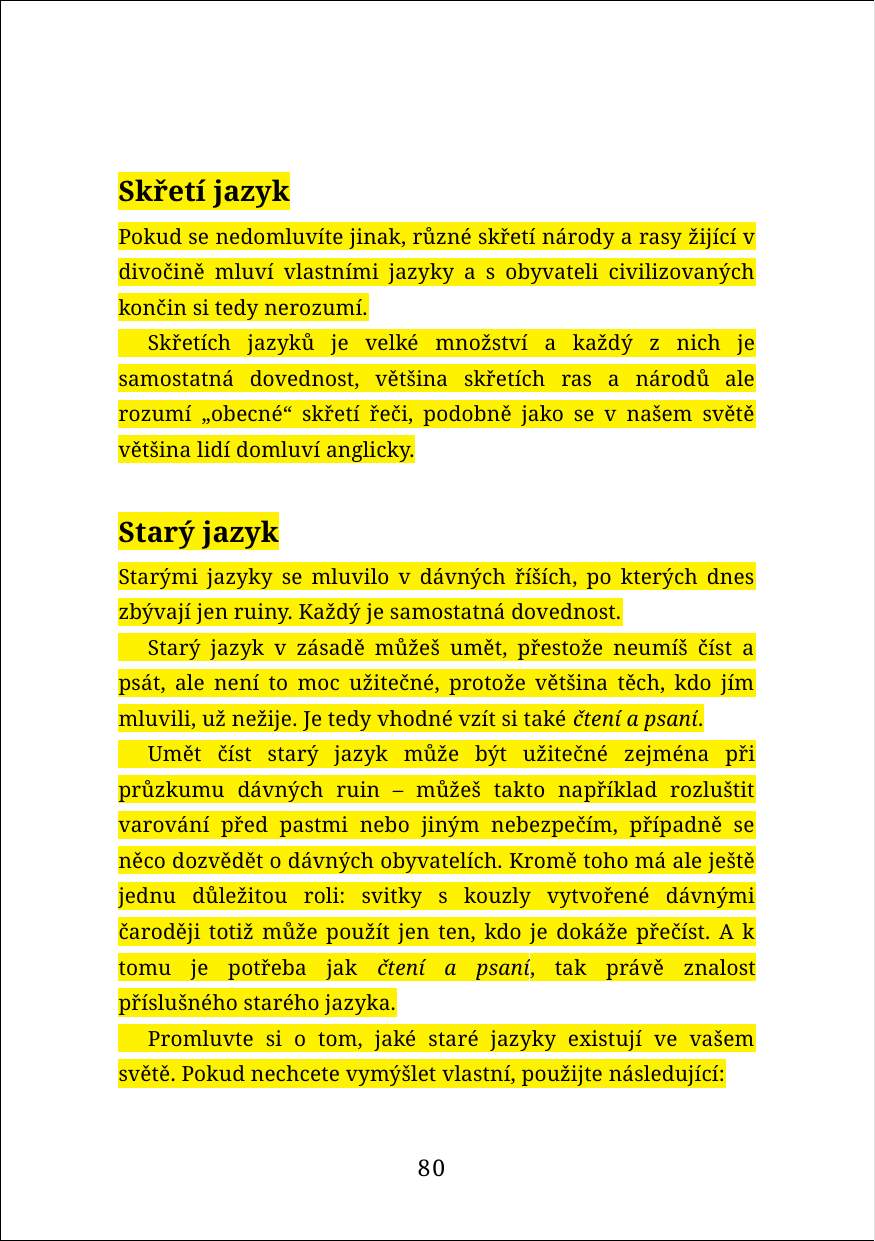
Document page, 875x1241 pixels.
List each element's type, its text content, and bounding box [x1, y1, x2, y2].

subtitle Starý jazyk [118, 512, 756, 550]
subtitle Skřetí jazyk [118, 172, 756, 210]
text Starými jazyky se mluvilo v dávných říších, po kterých dnes zbývají jen ruiny. Každý je samostatná dovednost. Starý jazyk v zásadě můžeš umět, přestože neumíš číst a psát, ale není to moc užitečné, protože většina těch, kdo jím mluvili, už nežije. Je tedy vhodné vzít si také čtení a psaní. Umět číst starý jazyk může být užitečné zejména při průzkumu dávných ruin – můžeš takto například rozluštit varování před pastmi nebo jiným nebezpečím, případně se něco dozvědět o dávných obyvatelích. Kromě toho má ale ještě jednu důležitou roli: svitky s kouzly vytvořené dávnými čaroději totiž může použít jen ten, kdo je dokáže přečíst. A k tomu je potřeba jak čtení a psaní, tak právě znalost příslušného starého jazyka. Promluvte si o tom, jaké staré jazyky existují ve vašem světě. Pokud nechcete vymýšlet vlastní, použijte následující: [118, 562, 756, 1088]
text Pokud se nedomluvíte jinak, různé skřetí národy a rasy žijící v divočině mluví vlastními jazyky a s obyvateli civilizovaných končin si tedy nerozumí. Skřetích jazyků je velké množství a každý z nich je samostatná dovednost, většina skřetích ras a národů ale rozumí „obecné“ skřetí řeči, podobně jako se v našem světě většina lidí domluví anglicky. [118, 222, 756, 463]
